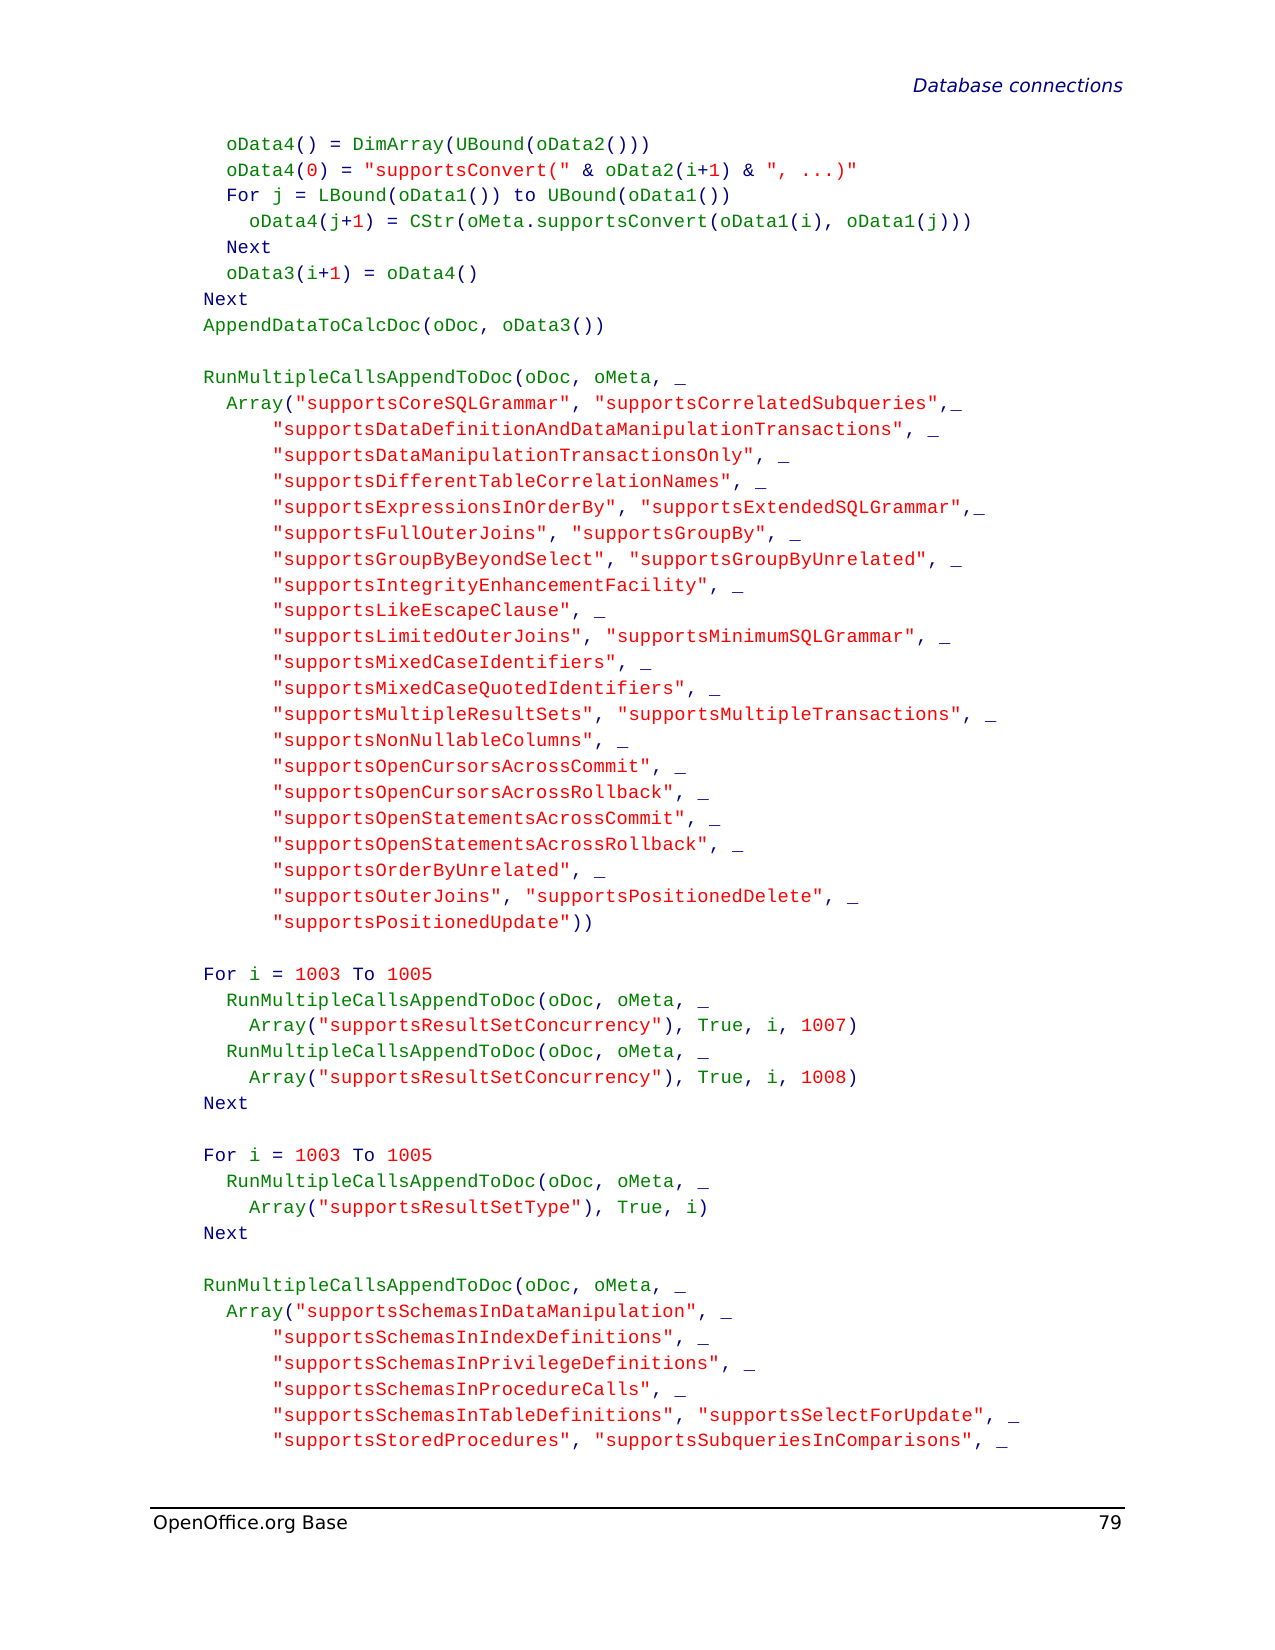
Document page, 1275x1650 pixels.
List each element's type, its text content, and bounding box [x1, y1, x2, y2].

text Array("supportsCoreSQLGrammar", "supportsCorrelatedSubqueries",_ [180, 393, 1125, 415]
text "supportsOpenStatementsAcrossRollback", _ [180, 834, 1125, 856]
text "supportsSchemasInTableDefinitions", "supportsSelectForUpdate", _ [180, 1405, 1125, 1426]
text "supportsOrderByUnrelated", _ [180, 860, 1125, 882]
text RunMultipleCallsAppendToDoc(oDoc, oMeta, _ [180, 367, 1125, 389]
text "supportsOuterJoins", "supportsPositionedDelete", _ [180, 886, 1125, 908]
text "supportsPositionedUpdate")) [180, 912, 1125, 933]
text "supportsSchemasInPrivilegeDefinitions", _ [180, 1353, 1125, 1374]
text oData4(j+1) = CStr(oMeta.supportsConvert(oData1(i), oData1(j))) [180, 212, 1125, 233]
text "supportsDataDefinitionAndDataManipulationTransactions", _ [180, 419, 1125, 441]
text For j = LBound(oData1()) to UBound(oData1()) [180, 186, 1125, 207]
text "supportsIntegrityEnhancementFacility", _ [180, 575, 1125, 596]
text Next [180, 1223, 1125, 1245]
text "supportsOpenCursorsAcrossCommit", _ [180, 756, 1125, 778]
text Array("supportsSchemasInDataManipulation", _ [180, 1301, 1125, 1323]
text "supportsOpenCursorsAcrossRollback", _ [180, 782, 1125, 804]
text RunMultipleCallsAppendToDoc(oDoc, oMeta, _ [180, 1042, 1125, 1063]
text Array("supportsResultSetType"), True, i) [180, 1197, 1125, 1219]
text "supportsOpenStatementsAcrossCommit", _ [180, 808, 1125, 830]
text "supportsLikeEscapeClause", _ [180, 601, 1125, 622]
text "supportsMixedCaseIdentifiers", _ [180, 653, 1125, 674]
text Array("supportsResultSetConcurrency"), True, i, 1008) [180, 1068, 1125, 1089]
text RunMultipleCallsAppendToDoc(oDoc, oMeta, _ [180, 1275, 1125, 1297]
text Next [180, 1094, 1125, 1115]
text Next [180, 289, 1125, 311]
text oData4() = DimArray(UBound(oData2())) [180, 134, 1125, 155]
text For i = 1003 To 1005 [180, 964, 1125, 985]
text oData3(i+1) = oData4() [180, 264, 1125, 285]
text RunMultipleCallsAppendToDoc(oDoc, oMeta, _ [180, 1171, 1125, 1193]
text "supportsMultipleResultSets", "supportsMultipleTransactions", _ [180, 704, 1125, 726]
text Next [180, 238, 1125, 259]
text "supportsDataManipulationTransactionsOnly", _ [180, 445, 1125, 467]
text AppendDataToCalcDoc(oDoc, oData3()) [180, 316, 1125, 337]
text "supportsDifferentTableCorrelationNames", _ [180, 471, 1125, 493]
text "supportsLimitedOuterJoins", "supportsMinimumSQLGrammar", _ [180, 627, 1125, 648]
text "supportsMixedCaseQuotedIdentifiers", _ [180, 679, 1125, 700]
text "supportsNonNullableColumns", _ [180, 731, 1125, 752]
text oData4(0) = "supportsConvert(" & oData2(i+1) & ", ...)" [180, 160, 1125, 181]
text For i = 1003 To 1005 [180, 1146, 1125, 1167]
text "supportsSchemasInProcedureCalls", _ [180, 1379, 1125, 1400]
text "supportsStoredProcedures", "supportsSubqueriesInComparisons", _ [180, 1431, 1125, 1452]
text Array("supportsResultSetConcurrency"), True, i, 1007) [180, 1016, 1125, 1037]
text "supportsGroupByBeyondSelect", "supportsGroupByUnrelated", _ [180, 549, 1125, 570]
text "supportsFullOuterJoins", "supportsGroupBy", _ [180, 523, 1125, 544]
text "supportsSchemasInIndexDefinitions", _ [180, 1327, 1125, 1348]
text RunMultipleCallsAppendToDoc(oDoc, oMeta, _ [180, 990, 1125, 1011]
text "supportsExpressionsInOrderBy", "supportsExtendedSQLGrammar",_ [180, 497, 1125, 518]
